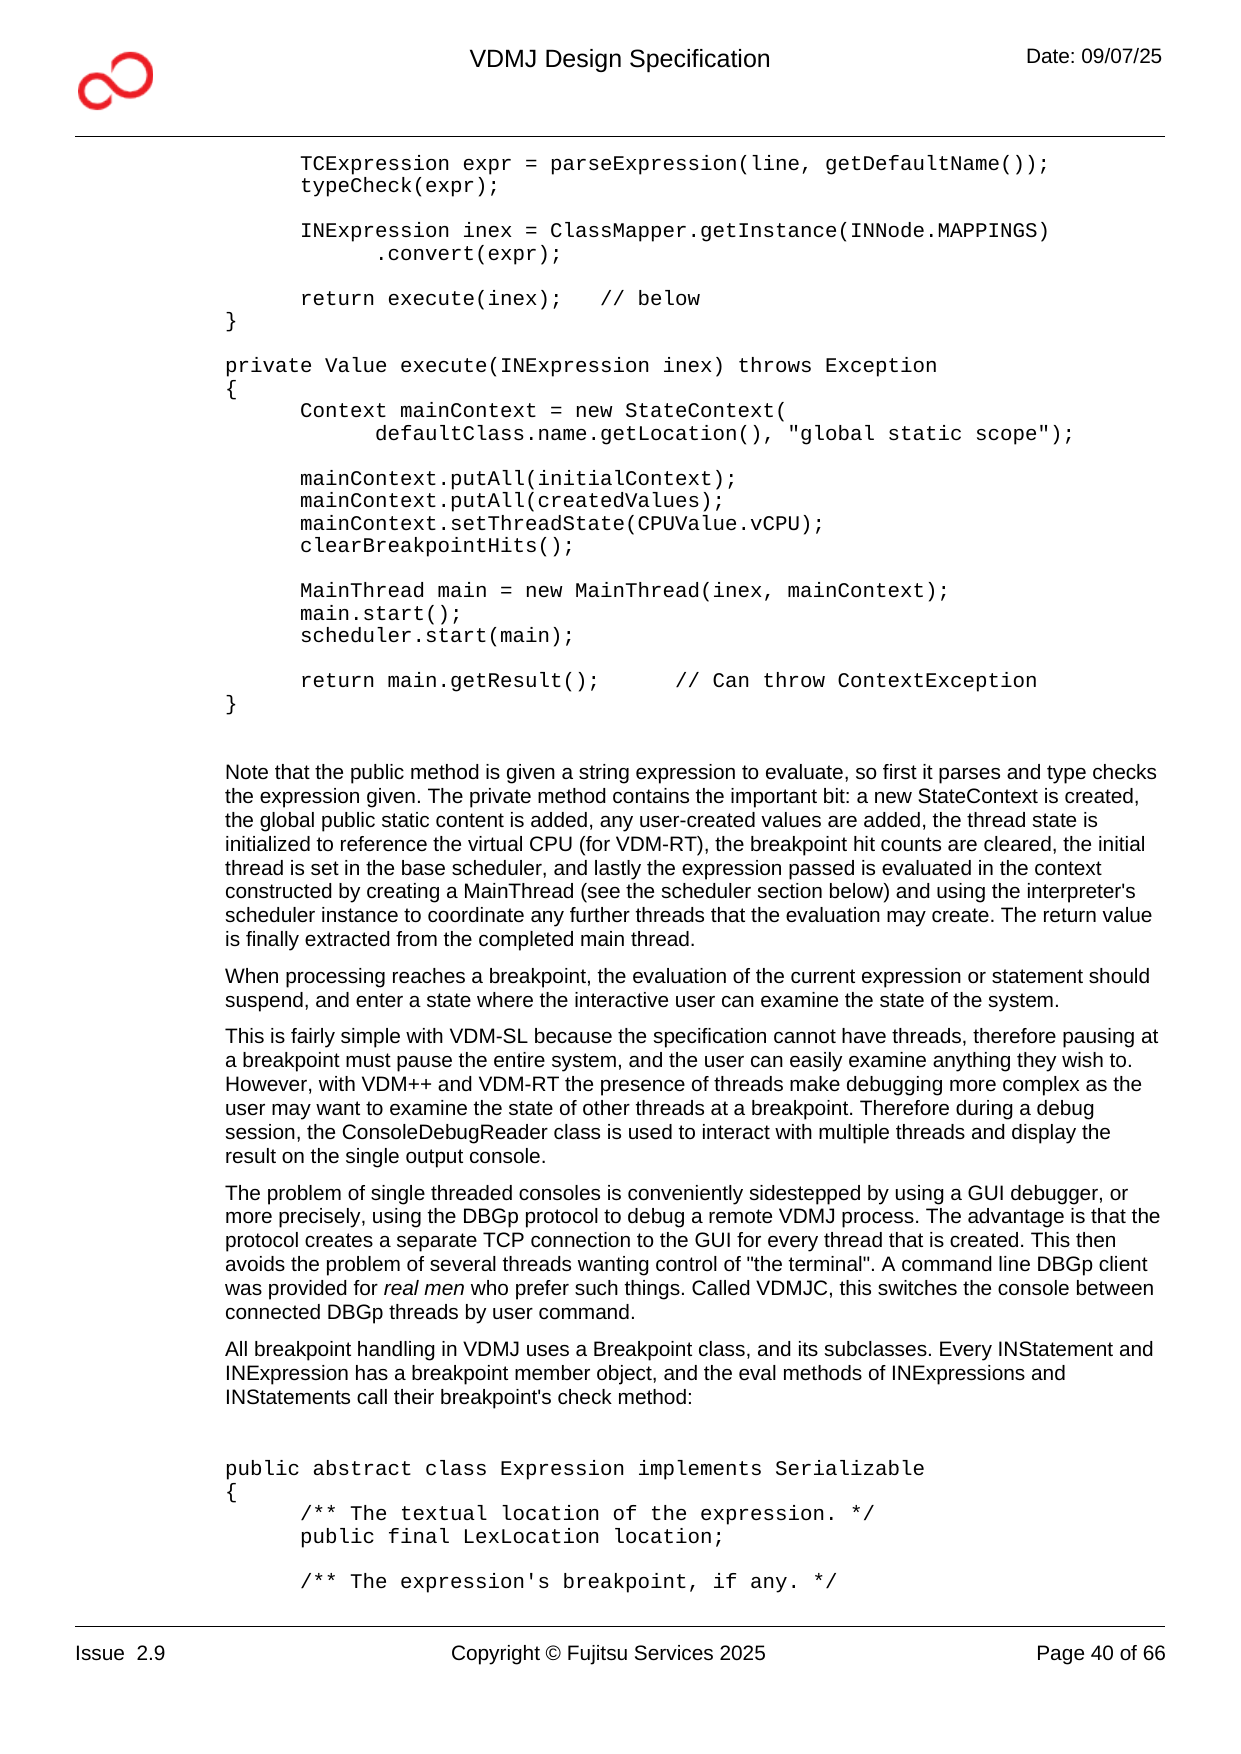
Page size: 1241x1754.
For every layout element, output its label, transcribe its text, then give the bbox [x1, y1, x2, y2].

text This is fairly simple with VDM-SL because the specification cannot have threads, therefore pausing at a breakpoint must pause the entire system, and the user can easily examine anything they wish to. However, with VDM++ and VDM-RT the presence of threads make debugging more complex as the user may want to examine the state of other threads at a breakpoint. Therefore during a debug session, the ConsoleDebugReader class is used to interact with multiple threads and display the result on the single output console. [225, 1024, 1165, 1168]
text mainContext.setThreadState(CPUValue.vCPU); [225, 512, 1165, 535]
text clearBreakpointHits(); [225, 535, 1165, 557]
text } [225, 310, 1165, 332]
text The problem of single threaded consoles is conveniently sidestepped by using a GUI debugger, or more precisely, using the DBGp protocol to debug a remote VDMJ process. The advantage is that the protocol creates a separate TCP connection to the GUI for every thread that is created. This then avoids the problem of several threads wanting control of "the terminal". A command line DBGp client was provided for real men who prefer such things. Called VDMJC, this switches the console between connected DBGp threads by user command. [225, 1181, 1165, 1324]
text /** The textual location of the expression. */ [225, 1503, 1165, 1525]
text mainContext.putAll(createdValues); [225, 490, 1165, 512]
text When processing reaches a breakpoint, the evaluation of the current expression or statement should suspend, and enter a state where the interactive user can examine the state of the system. [225, 964, 1165, 1012]
text return execute(inex); // below [225, 287, 1165, 310]
text { [225, 1480, 1165, 1503]
text scheduler.start(main); [225, 625, 1165, 647]
text public final LexLocation location; [225, 1525, 1165, 1548]
text typeCheck(expr); [225, 175, 1165, 197]
text TCExpression expr = parseExpression(line, getDefaultName()); [225, 152, 1165, 175]
text MainThread main = new MainThread(inex, mainContext); [225, 580, 1165, 602]
text INExpression inex = ClassMapper.getInstance(INNode.MAPPINGS) [225, 220, 1165, 242]
text All breakpoint handling in VDMJ uses a Breakpoint class, and its subclasses. Every INStatement and INExpression has a breakpoint member object, and the eval methods of INExpressions and INStatements call their breakpoint's check method: [225, 1337, 1165, 1409]
text .convert(expr); [225, 242, 1165, 265]
text private Value execute(INExpression inex) throws Exception [225, 355, 1165, 377]
text mainContext.putAll(initialContext); [225, 467, 1165, 490]
text /** The expression's breakpoint, if any. */ [225, 1570, 1165, 1593]
text { [225, 377, 1165, 400]
text } [225, 692, 1165, 715]
picture [78, 44, 153, 120]
text main.start(); [225, 602, 1165, 625]
text return main.getResult(); // Can throw ContextException [225, 670, 1165, 692]
text Note that the public method is given a string expression to evaluate, so first it parses and type checks the expression given. The private method contains the important bit: a new StateContext is created, the global public static content is added, any user-created values are added, the thread state is initialized to reference the virtual CPU (for VDM-RT), the breakpoint hit counts are cleared, the initial thread is set in the base scheduler, and lastly the expression passed is evaluated in the context constructed by creating a MainThread (see the scheduler section below) and using the interpreter's scheduler instance to coordinate any further threads that the evaluation may create. The return value is finally extracted from the completed main thread. [225, 760, 1165, 952]
text defaultClass.name.getLocation(), "global static scope"); [225, 422, 1165, 445]
text public abstract class Expression implements Serializable [225, 1458, 1165, 1480]
text Context mainContext = new StateContext( [225, 400, 1165, 422]
